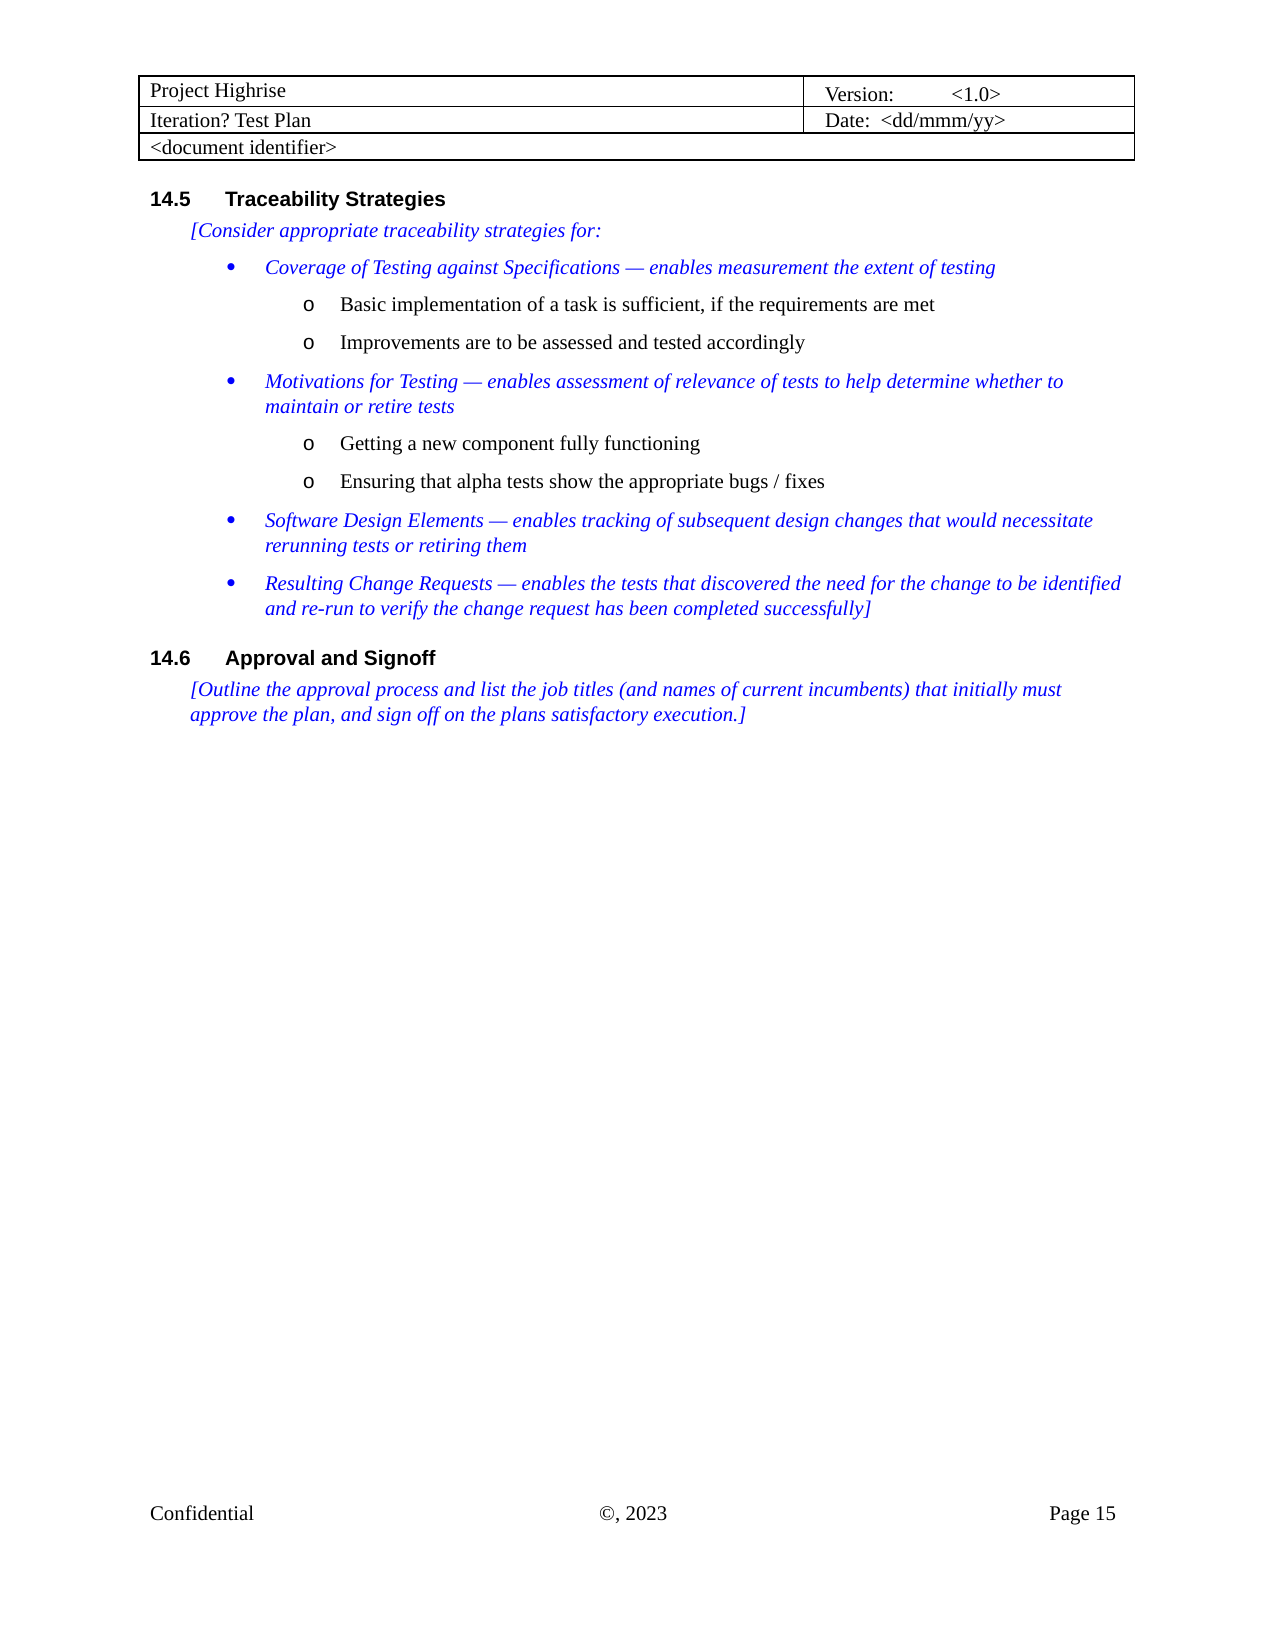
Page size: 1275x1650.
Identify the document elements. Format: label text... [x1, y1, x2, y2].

text [Outline the approval process and list the job titles (and names of current incumbents) that initially must approve the plan, and sign off on the plans satisfactory execution.] [190, 676, 1125, 726]
subtitle Traceability Strategies [150, 185, 1125, 210]
list Coverage of Testing against Specifications — enables measurement the extent of testing [227, 254, 1125, 279]
subtitle Approval and Signoff [150, 644, 1125, 669]
text [Consider appropriate traceability strategies for: [190, 217, 1125, 242]
list Getting a new component fully functioning [302, 431, 1125, 456]
list Motivations for Testing — enables assessment of relevance of tests to help determine whether to maintain or retire tests [227, 368, 1125, 418]
list Improvements are to be assessed and tested accordingly [302, 330, 1125, 356]
list Resulting Change Requests — enables the tests that discovered the need for the change to be identified and re-run to verify the change request has been completed successfully] [227, 569, 1125, 619]
list Software Design Elements — enables tracking of subsequent design changes that would necessitate rerunning tests or retiring them [227, 507, 1125, 557]
list Basic implementation of a task is sufficient, if the requirements are met [302, 292, 1125, 317]
list Ensuring that alpha tests show the appropriate bugs / fixes [302, 469, 1125, 494]
